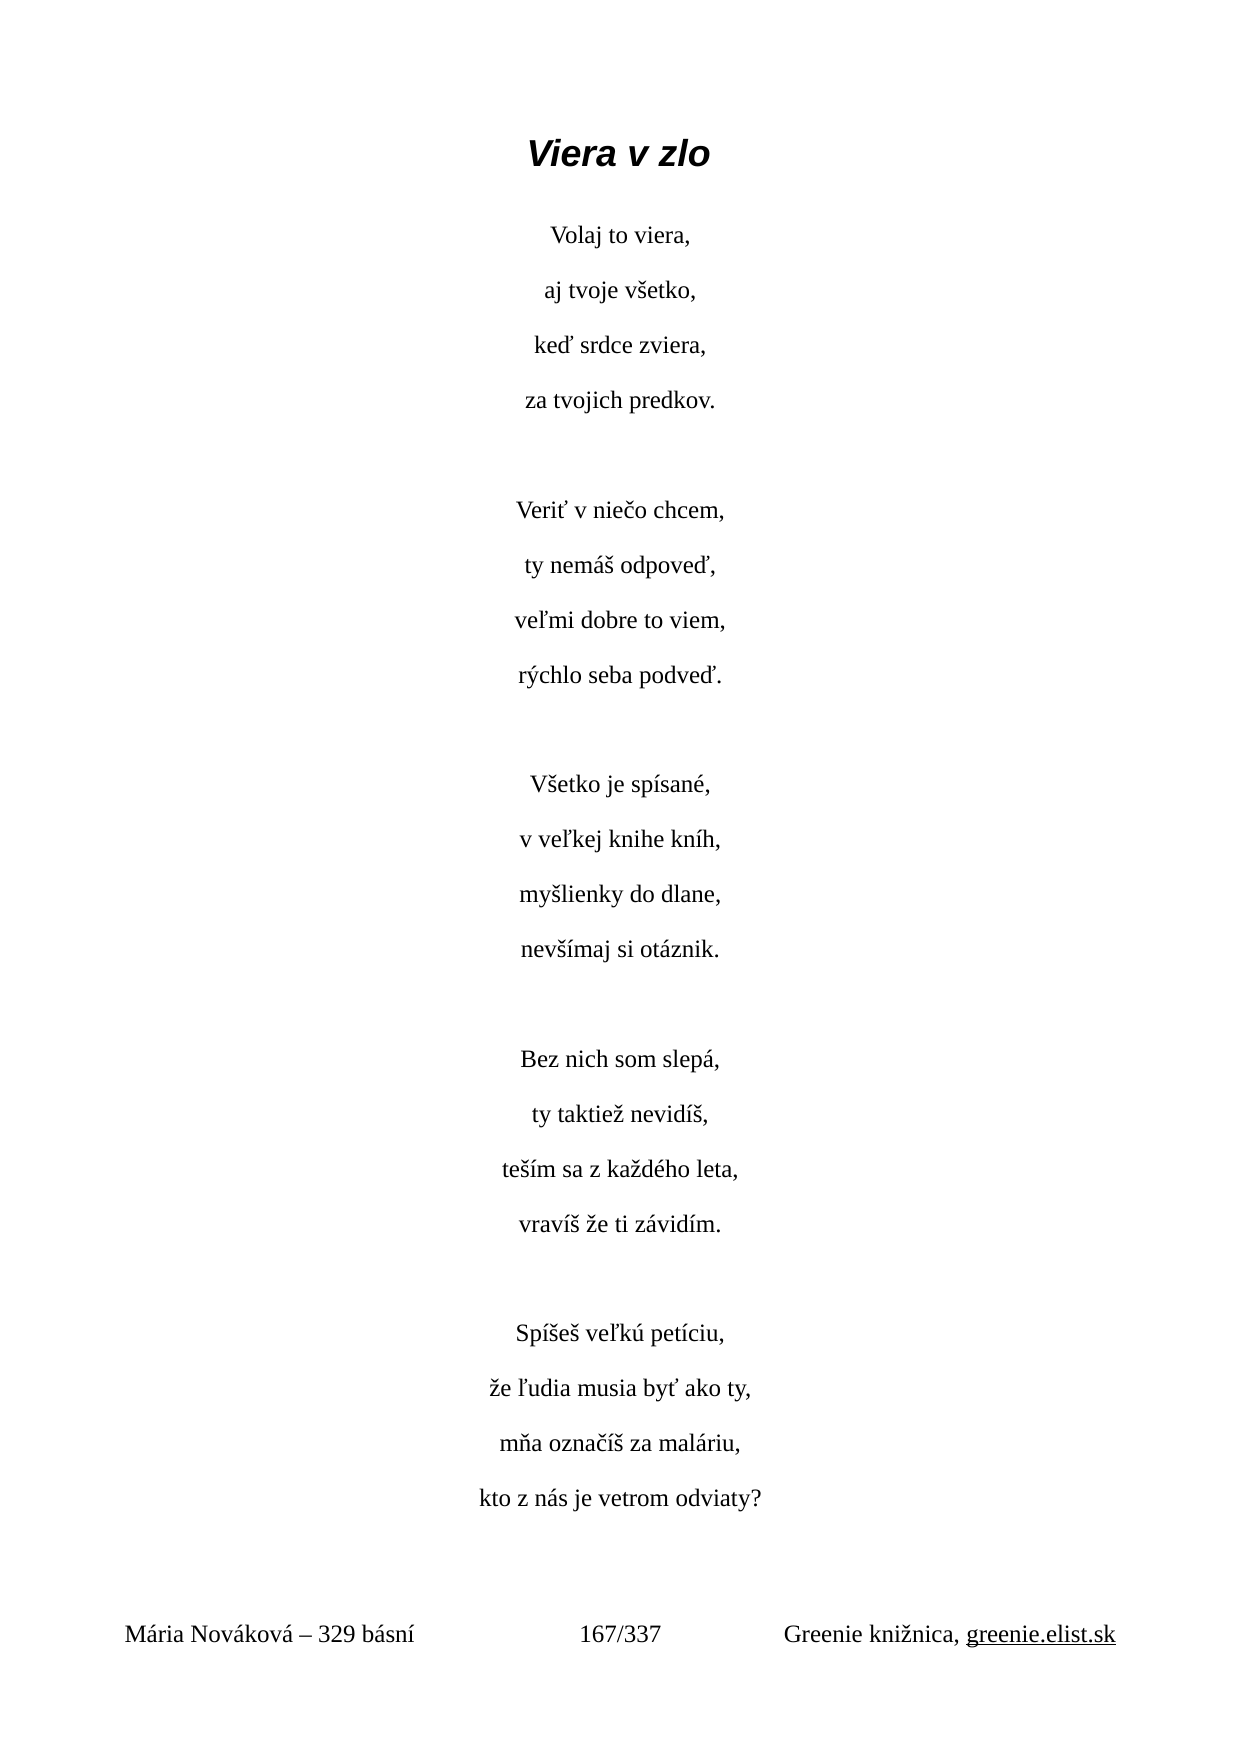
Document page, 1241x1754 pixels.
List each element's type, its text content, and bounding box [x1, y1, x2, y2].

text mňa označíš za maláriu, [106, 1428, 1134, 1457]
text Bez nich som slepá, [106, 1044, 1134, 1073]
text Spíšeš veľkú petíciu, [106, 1318, 1134, 1347]
text veľmi dobre to viem, [106, 605, 1134, 633]
subtitle Viera v zlo [106, 131, 1134, 174]
text nevšímaj si otáznik. [106, 934, 1134, 963]
text Volaj to viera, [106, 221, 1134, 249]
text Veriť v niečo chcem, [106, 495, 1134, 524]
text ty nemáš odpoveď, [106, 550, 1134, 579]
text rýchlo seba podveď. [106, 660, 1134, 688]
text teším sa z každého leta, [106, 1154, 1134, 1182]
text keď srdce zviera, [106, 330, 1134, 359]
text aj tvoje všetko, [106, 275, 1134, 304]
text vravíš že ti závidím. [106, 1209, 1134, 1237]
text v veľkej knihe kníh, [106, 824, 1134, 853]
text kto z nás je vetrom odviaty? [106, 1483, 1134, 1512]
text ty taktiež nevidíš, [106, 1099, 1134, 1128]
text myšlienky do dlane, [106, 879, 1134, 908]
text za tvojich predkov. [106, 385, 1134, 414]
text že ľudia musia byť ako ty, [106, 1373, 1134, 1402]
text Všetko je spísané, [106, 769, 1134, 798]
